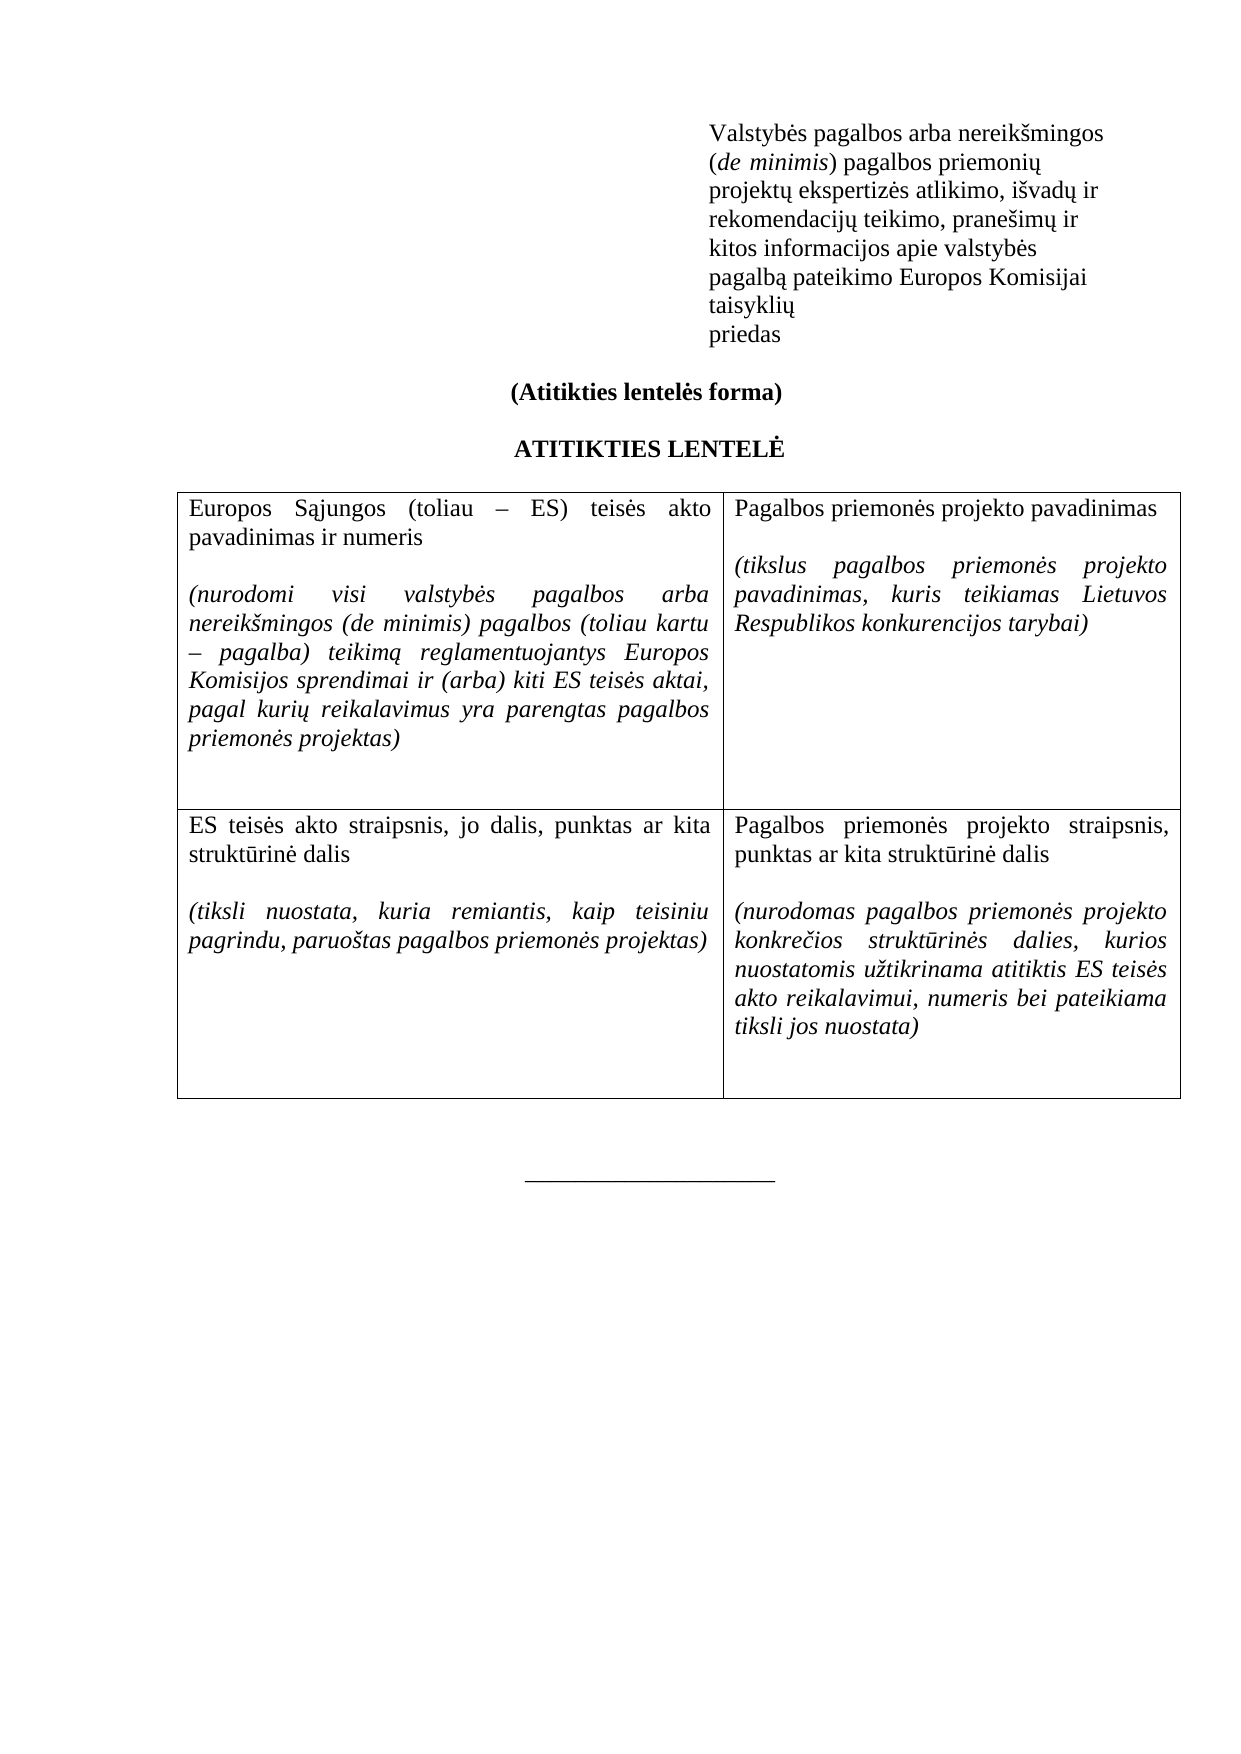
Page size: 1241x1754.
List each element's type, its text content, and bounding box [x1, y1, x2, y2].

table_cell Pagalbos priemonės projekto straipsnis, punktas ar kita struktūrinė dalis (nurodomas pagalbos priemonės projekto konkrečios struktūrinės dalies, kurios nuostatomis užtikrinama atitiktis ES teisės akto reikalavimui, numeris bei pateikiama tiksli jos nuostata) [724, 810, 1180, 1098]
text Valstybės pagalbos arba nereikšmingos [177, 118, 1122, 147]
text pagalbą pateikimo Europos Komisijai [177, 262, 1122, 291]
text taisyklių [177, 291, 1122, 319]
text priedas [177, 319, 1122, 348]
text kitos informacijos apie valstybės [177, 233, 1122, 262]
table_cell ES teisės akto straipsnis, jo dalis, punktas ar kita struktūrinė dalis (tiksli nuostata, kuria remiantis, kaip teisiniu pagrindu, paruoštas pagalbos priemonės projektas) [178, 810, 723, 1098]
text ____________________ [177, 1156, 1122, 1185]
table_header Pagalbos priemonės projekto pavadinimas (tikslus pagalbos priemonės projekto pavadinimas, kuris teikiamas Lietuvos Respublikos konkurencijos tarybai) [724, 493, 1180, 809]
table_header Europos Sąjungos (toliau – ES) teisės akto pavadinimas ir numeris (nurodomi visi valstybės pagalbos arba nereikšmingos (de minimis) pagalbos (toliau kartu – pagalba) teikimą reglamentuojantys Europos Komisijos sprendimai ir (arba) kiti ES teisės aktai, pagal kurių reikalavimus yra parengtas pagalbos priemonės projektas) [178, 493, 723, 809]
text ATITIKTIES LENTELĖ [177, 434, 1122, 463]
text (de minimis) pagalbos priemonių [177, 147, 1122, 176]
text rekomendacijų teikimo, pranešimų ir [177, 204, 1122, 233]
text (Atitikties lentelės forma) [177, 377, 1122, 406]
text projektų ekspertizės atlikimo, išvadų ir [177, 176, 1122, 204]
